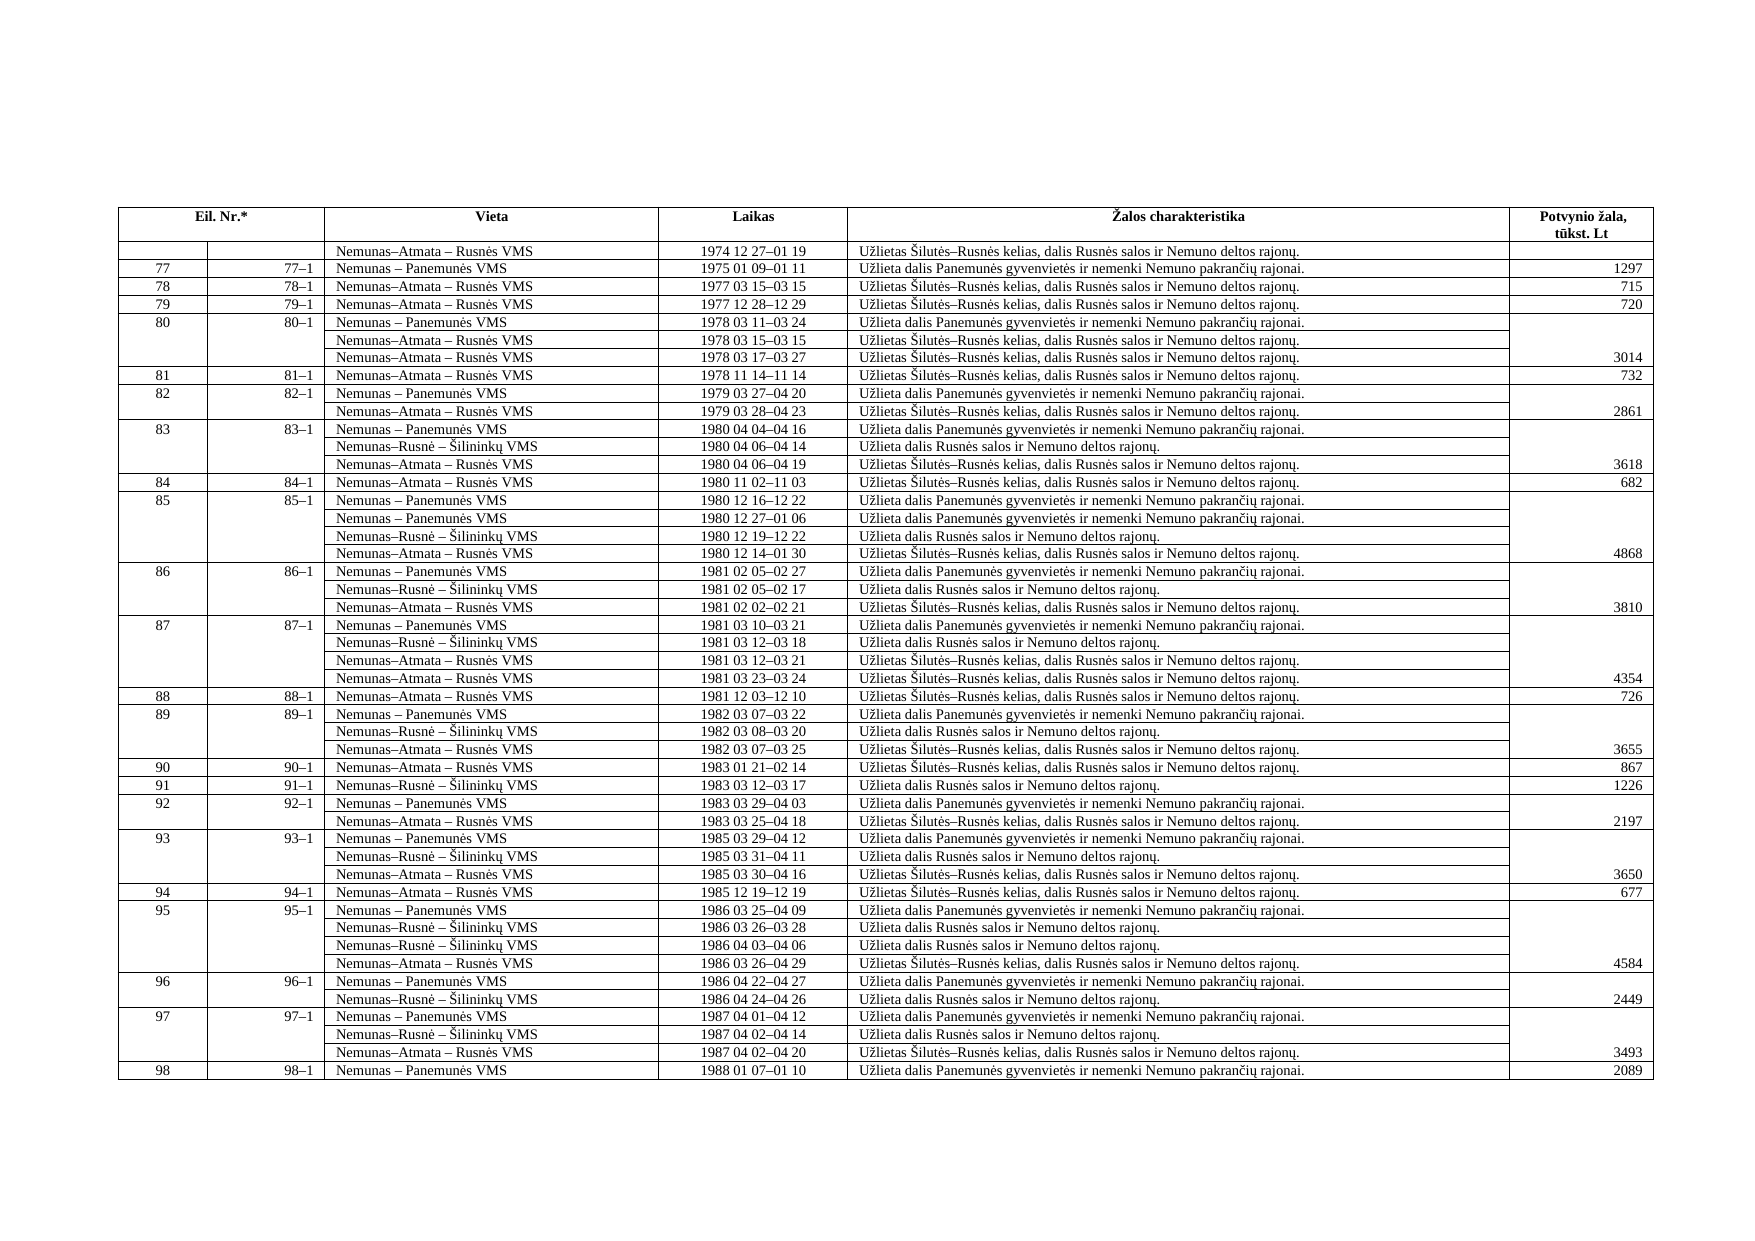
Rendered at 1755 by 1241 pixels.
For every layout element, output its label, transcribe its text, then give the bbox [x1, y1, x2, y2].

table_cell 1981 12 03–12 10 [659, 688, 847, 704]
table_cell Nemunas – Panemunės VMS [325, 420, 658, 437]
table_cell 1979 03 27–04 20 [659, 385, 847, 402]
table_cell 720 [1510, 296, 1653, 312]
table_cell 95 [119, 901, 207, 972]
table_cell Užlieta dalis Rusnės salos ir Nemuno deltos rajonų. [848, 581, 1509, 597]
table_cell 79–1 [208, 296, 324, 312]
table_cell 3655 [1510, 705, 1653, 758]
table_cell 81 [119, 367, 207, 384]
table_cell 1297 [1510, 260, 1653, 277]
table_cell Nemunas – Panemunės VMS [325, 973, 658, 989]
table_cell 83 [119, 420, 207, 473]
table_cell 1981 02 02–02 21 [659, 599, 847, 615]
table_cell 3014 [1510, 314, 1653, 366]
table_cell 87–1 [208, 616, 324, 687]
table_cell Užlietas Šilutės–Rusnės kelias, dalis Rusnės salos ir Nemuno deltos rajonų. [848, 955, 1509, 972]
table_cell 93–1 [208, 830, 324, 882]
table_cell 1985 12 19–12 19 [659, 884, 847, 900]
table_cell 98 [119, 1062, 207, 1078]
table_header Eil. Nr.* [119, 208, 324, 241]
table_cell Užlietas Šilutės–Rusnės kelias, dalis Rusnės salos ir Nemuno deltos rajonų. [848, 599, 1509, 615]
table_cell 79 [119, 296, 207, 312]
table_cell 1981 03 12–03 21 [659, 652, 847, 669]
table_cell 715 [1510, 278, 1653, 295]
table_cell Užlieta dalis Rusnės salos ir Nemuno deltos rajonų. [848, 990, 1509, 1007]
table_cell 1981 03 12–03 18 [659, 634, 847, 651]
table_cell Nemunas – Panemunės VMS [325, 830, 658, 847]
table_cell Užlieta dalis Panemunės gyvenvietės ir nemenki Nemuno pakrančių rajonai. [848, 705, 1509, 722]
table_cell Užlieta dalis Rusnės salos ir Nemuno deltos rajonų. [848, 438, 1509, 455]
table_cell 1981 02 05–02 17 [659, 581, 847, 597]
table_cell Nemunas – Panemunės VMS [325, 385, 658, 402]
table_cell Nemunas–Atmata – Rusnės VMS [325, 741, 658, 758]
table_cell Nemunas–Rusnė – Šilininkų VMS [325, 848, 658, 865]
table_cell 82 [119, 385, 207, 419]
table_cell Nemunas–Atmata – Rusnės VMS [325, 403, 658, 419]
table_cell Nemunas–Atmata – Rusnės VMS [325, 367, 658, 384]
table_cell Nemunas–Atmata – Rusnės VMS [325, 688, 658, 704]
table_cell Nemunas – Panemunės VMS [325, 616, 658, 633]
table_cell Nemunas – Panemunės VMS [325, 492, 658, 508]
table_cell Nemunas–Atmata – Rusnės VMS [325, 812, 658, 829]
table_cell Užlieta dalis Panemunės gyvenvietės ir nemenki Nemuno pakrančių rajonai. [848, 901, 1509, 918]
table_cell Užlieta dalis Panemunės gyvenvietės ir nemenki Nemuno pakrančių rajonai. [848, 1062, 1509, 1078]
table_cell Užlieta dalis Panemunės gyvenvietės ir nemenki Nemuno pakrančių rajonai. [848, 510, 1509, 526]
table_cell Nemunas – Panemunės VMS [325, 795, 658, 811]
table_cell [1510, 242, 1653, 259]
table_cell Nemunas–Atmata – Rusnės VMS [325, 1044, 658, 1061]
table_cell Užlieta dalis Rusnės salos ir Nemuno deltos rajonų. [848, 777, 1509, 793]
table_cell 94 [119, 884, 207, 900]
table_cell Užlietas Šilutės–Rusnės kelias, dalis Rusnės salos ir Nemuno deltos rajonų. [848, 278, 1509, 295]
table_cell Užlietas Šilutės–Rusnės kelias, dalis Rusnės salos ir Nemuno deltos rajonų. [848, 545, 1509, 562]
table_cell Nemunas–Rusnė – Šilininkų VMS [325, 438, 658, 455]
table_cell Nemunas – Panemunės VMS [325, 705, 658, 722]
table_cell 1978 03 15–03 15 [659, 331, 847, 348]
table_cell Užlieta dalis Rusnės salos ir Nemuno deltos rajonų. [848, 634, 1509, 651]
table_cell 91–1 [208, 777, 324, 793]
table_cell 96–1 [208, 973, 324, 1007]
table_cell Užlieta dalis Rusnės salos ir Nemuno deltos rajonų. [848, 919, 1509, 936]
table_cell Užlieta dalis Panemunės gyvenvietės ir nemenki Nemuno pakrančių rajonai. [848, 973, 1509, 989]
table_cell 1977 03 15–03 15 [659, 278, 847, 295]
table_cell Nemunas – Panemunės VMS [325, 314, 658, 330]
table_cell Užlieta dalis Panemunės gyvenvietės ir nemenki Nemuno pakrančių rajonai. [848, 492, 1509, 508]
table_cell Nemunas–Atmata – Rusnės VMS [325, 866, 658, 882]
table_cell Užlietas Šilutės–Rusnės kelias, dalis Rusnės salos ir Nemuno deltos rajonų. [848, 331, 1509, 348]
table_cell Nemunas–Atmata – Rusnės VMS [325, 474, 658, 491]
table_cell Užlieta dalis Rusnės salos ir Nemuno deltos rajonų. [848, 723, 1509, 740]
table_cell 1982 03 07–03 25 [659, 741, 847, 758]
table_cell Nemunas–Rusnė – Šilininkų VMS [325, 634, 658, 651]
table_cell 88 [119, 688, 207, 704]
table_cell Užlietas Šilutės–Rusnės kelias, dalis Rusnės salos ir Nemuno deltos rajonų. [848, 296, 1509, 312]
table_cell 867 [1510, 759, 1653, 776]
table_cell 682 [1510, 474, 1653, 491]
table_cell Užlietas Šilutės–Rusnės kelias, dalis Rusnės salos ir Nemuno deltos rajonų. [848, 474, 1509, 491]
table_cell 1981 03 10–03 21 [659, 616, 847, 633]
table_cell 84–1 [208, 474, 324, 491]
table_cell 98–1 [208, 1062, 324, 1078]
table_cell 3810 [1510, 563, 1653, 615]
table_cell 1983 03 12–03 17 [659, 777, 847, 793]
table_cell Užlietas Šilutės–Rusnės kelias, dalis Rusnės salos ir Nemuno deltos rajonų. [848, 349, 1509, 366]
table_cell Užlietas Šilutės–Rusnės kelias, dalis Rusnės salos ir Nemuno deltos rajonų. [848, 367, 1509, 384]
table_cell 732 [1510, 367, 1653, 384]
table_cell 1985 03 30–04 16 [659, 866, 847, 882]
table_cell 90–1 [208, 759, 324, 776]
table_cell 78 [119, 278, 207, 295]
table_cell 1982 03 08–03 20 [659, 723, 847, 740]
table_cell Užlieta dalis Panemunės gyvenvietės ir nemenki Nemuno pakrančių rajonai. [848, 314, 1509, 330]
table_cell 80 [119, 314, 207, 366]
table_cell Nemunas–Rusnė – Šilininkų VMS [325, 723, 658, 740]
table_cell Nemunas–Rusnė – Šilininkų VMS [325, 581, 658, 597]
table_cell 1974 12 27–01 19 [659, 242, 847, 259]
table_cell Užlietas Šilutės–Rusnės kelias, dalis Rusnės salos ir Nemuno deltos rajonų. [848, 759, 1509, 776]
table_cell Nemunas–Rusnė – Šilininkų VMS [325, 1026, 658, 1043]
table_cell Užlietas Šilutės–Rusnės kelias, dalis Rusnės salos ir Nemuno deltos rajonų. [848, 403, 1509, 419]
table_cell 1985 03 29–04 12 [659, 830, 847, 847]
table_cell 86 [119, 563, 207, 615]
table_cell Užlietas Šilutės–Rusnės kelias, dalis Rusnės salos ir Nemuno deltos rajonų. [848, 1044, 1509, 1061]
table_cell 1988 01 07–01 10 [659, 1062, 847, 1078]
table_cell 1981 03 23–03 24 [659, 670, 847, 687]
table_cell 83–1 [208, 420, 324, 473]
table_cell 1983 01 21–02 14 [659, 759, 847, 776]
table_cell 2861 [1510, 385, 1653, 419]
table_cell Užlietas Šilutės–Rusnės kelias, dalis Rusnės salos ir Nemuno deltos rajonų. [848, 884, 1509, 900]
table_cell Nemunas–Atmata – Rusnės VMS [325, 296, 658, 312]
table_header Vieta [325, 208, 658, 241]
table_cell 82–1 [208, 385, 324, 419]
table_cell 1986 03 26–04 29 [659, 955, 847, 972]
table_cell Nemunas–Atmata – Rusnės VMS [325, 670, 658, 687]
table_cell 85 [119, 492, 207, 562]
table_cell Nemunas – Panemunės VMS [325, 510, 658, 526]
table_cell 1977 12 28–12 29 [659, 296, 847, 312]
table_cell Nemunas – Panemunės VMS [325, 563, 658, 580]
table_cell Užlieta dalis Rusnės salos ir Nemuno deltos rajonų. [848, 848, 1509, 865]
table_cell Nemunas–Atmata – Rusnės VMS [325, 884, 658, 900]
table_cell 3618 [1510, 420, 1653, 473]
table_header Laikas [659, 208, 847, 241]
table_cell 3493 [1510, 1008, 1653, 1061]
table_cell Užlieta dalis Panemunės gyvenvietės ir nemenki Nemuno pakrančių rajonai. [848, 420, 1509, 437]
table_cell 87 [119, 616, 207, 687]
table_cell 1981 02 05–02 27 [659, 563, 847, 580]
table_cell Užlieta dalis Rusnės salos ir Nemuno deltos rajonų. [848, 937, 1509, 954]
table_cell Nemunas–Atmata – Rusnės VMS [325, 456, 658, 473]
table_cell Užlieta dalis Panemunės gyvenvietės ir nemenki Nemuno pakrančių rajonai. [848, 795, 1509, 811]
table_cell 1985 03 31–04 11 [659, 848, 847, 865]
table_cell 1979 03 28–04 23 [659, 403, 847, 419]
table_cell 97–1 [208, 1008, 324, 1061]
table_cell 1986 04 03–04 06 [659, 937, 847, 954]
table_cell 77 [119, 260, 207, 277]
table_cell 1983 03 29–04 03 [659, 795, 847, 811]
table_cell 89–1 [208, 705, 324, 758]
table_cell Užlieta dalis Panemunės gyvenvietės ir nemenki Nemuno pakrančių rajonai. [848, 616, 1509, 633]
table_cell 1986 03 26–03 28 [659, 919, 847, 936]
table_cell Užlieta dalis Panemunės gyvenvietės ir nemenki Nemuno pakrančių rajonai. [848, 563, 1509, 580]
table_cell 3650 [1510, 830, 1653, 882]
table_cell 77–1 [208, 260, 324, 277]
table_cell Užlietas Šilutės–Rusnės kelias, dalis Rusnės salos ir Nemuno deltos rajonų. [848, 456, 1509, 473]
table_cell 97 [119, 1008, 207, 1061]
table_cell 1978 11 14–11 14 [659, 367, 847, 384]
table_cell 1980 12 19–12 22 [659, 527, 847, 544]
table_cell 1975 01 09–01 11 [659, 260, 847, 277]
table_cell 1980 04 06–04 14 [659, 438, 847, 455]
table_cell Užlietas Šilutės–Rusnės kelias, dalis Rusnės salos ir Nemuno deltos rajonų. [848, 242, 1509, 259]
table_cell 81–1 [208, 367, 324, 384]
table_cell Užlietas Šilutės–Rusnės kelias, dalis Rusnės salos ir Nemuno deltos rajonų. [848, 688, 1509, 704]
table_cell Nemunas–Rusnė – Šilininkų VMS [325, 919, 658, 936]
table_header Žalos charakteristika [848, 208, 1509, 241]
table_cell Nemunas – Panemunės VMS [325, 1062, 658, 1078]
table_cell Nemunas–Rusnė – Šilininkų VMS [325, 990, 658, 1007]
table_cell 1987 04 02–04 20 [659, 1044, 847, 1061]
table_cell [208, 242, 324, 259]
table_cell 1987 04 01–04 12 [659, 1008, 847, 1025]
table_cell Nemunas–Atmata – Rusnės VMS [325, 955, 658, 972]
table_cell 84 [119, 474, 207, 491]
table_cell Nemunas–Atmata – Rusnės VMS [325, 278, 658, 295]
table_header Potvynio žala, tūkst. Lt [1510, 208, 1653, 241]
table_cell 93 [119, 830, 207, 882]
table_cell 94–1 [208, 884, 324, 900]
table_cell 89 [119, 705, 207, 758]
table_cell 80–1 [208, 314, 324, 366]
table_cell Nemunas–Rusnė – Šilininkų VMS [325, 777, 658, 793]
table_cell 92–1 [208, 795, 324, 829]
table_cell 86–1 [208, 563, 324, 615]
table_cell 1986 03 25–04 09 [659, 901, 847, 918]
table_cell 677 [1510, 884, 1653, 900]
table_cell Nemunas–Rusnė – Šilininkų VMS [325, 527, 658, 544]
table_cell Užlieta dalis Panemunės gyvenvietės ir nemenki Nemuno pakrančių rajonai. [848, 830, 1509, 847]
table_cell Užlietas Šilutės–Rusnės kelias, dalis Rusnės salos ir Nemuno deltos rajonų. [848, 812, 1509, 829]
table_cell Užlietas Šilutės–Rusnės kelias, dalis Rusnės salos ir Nemuno deltos rajonų. [848, 652, 1509, 669]
table_cell 2449 [1510, 973, 1653, 1007]
table_cell 90 [119, 759, 207, 776]
table_cell Nemunas–Atmata – Rusnės VMS [325, 599, 658, 615]
table_cell Užlieta dalis Panemunės gyvenvietės ir nemenki Nemuno pakrančių rajonai. [848, 260, 1509, 277]
table_cell 1983 03 25–04 18 [659, 812, 847, 829]
table_cell 1980 04 06–04 19 [659, 456, 847, 473]
table_cell 85–1 [208, 492, 324, 562]
table_cell 91 [119, 777, 207, 793]
table_cell 1982 03 07–03 22 [659, 705, 847, 722]
table_cell 1980 12 16–12 22 [659, 492, 847, 508]
table_cell Nemunas–Atmata – Rusnės VMS [325, 759, 658, 776]
table_cell Nemunas–Rusnė – Šilininkų VMS [325, 937, 658, 954]
table_cell Užlieta dalis Panemunės gyvenvietės ir nemenki Nemuno pakrančių rajonai. [848, 1008, 1509, 1025]
table_cell 88–1 [208, 688, 324, 704]
table_cell 1980 11 02–11 03 [659, 474, 847, 491]
table_cell 726 [1510, 688, 1653, 704]
table_cell 2197 [1510, 795, 1653, 829]
table_cell Užlietas Šilutės–Rusnės kelias, dalis Rusnės salos ir Nemuno deltos rajonų. [848, 670, 1509, 687]
table_cell 1987 04 02–04 14 [659, 1026, 847, 1043]
table_cell 1980 04 04–04 16 [659, 420, 847, 437]
table_cell 4584 [1510, 901, 1653, 972]
table_cell Nemunas – Panemunės VMS [325, 260, 658, 277]
table_cell Nemunas – Panemunės VMS [325, 901, 658, 918]
table_cell 1986 04 24–04 26 [659, 990, 847, 1007]
table_cell Užlietas Šilutės–Rusnės kelias, dalis Rusnės salos ir Nemuno deltos rajonų. [848, 741, 1509, 758]
table_cell 1980 12 14–01 30 [659, 545, 847, 562]
table_cell Nemunas – Panemunės VMS [325, 1008, 658, 1025]
table_cell Užlieta dalis Panemunės gyvenvietės ir nemenki Nemuno pakrančių rajonai. [848, 385, 1509, 402]
table_cell [119, 242, 207, 259]
table_cell Nemunas–Atmata – Rusnės VMS [325, 242, 658, 259]
table_cell Užlieta dalis Rusnės salos ir Nemuno deltos rajonų. [848, 527, 1509, 544]
table_cell 1980 12 27–01 06 [659, 510, 847, 526]
table_cell 95–1 [208, 901, 324, 972]
table_cell Užlietas Šilutės–Rusnės kelias, dalis Rusnės salos ir Nemuno deltos rajonų. [848, 866, 1509, 882]
table_cell 2089 [1510, 1062, 1653, 1078]
table_cell Nemunas–Atmata – Rusnės VMS [325, 331, 658, 348]
table_cell 1978 03 11–03 24 [659, 314, 847, 330]
table_cell 1226 [1510, 777, 1653, 793]
table_cell 1978 03 17–03 27 [659, 349, 847, 366]
table_cell 96 [119, 973, 207, 1007]
table_cell 4354 [1510, 616, 1653, 687]
table_cell Nemunas–Atmata – Rusnės VMS [325, 652, 658, 669]
table_cell Nemunas–Atmata – Rusnės VMS [325, 349, 658, 366]
table_cell 1986 04 22–04 27 [659, 973, 847, 989]
table_cell 92 [119, 795, 207, 829]
table_cell Nemunas–Atmata – Rusnės VMS [325, 545, 658, 562]
table_cell Užlieta dalis Rusnės salos ir Nemuno deltos rajonų. [848, 1026, 1509, 1043]
table_cell 78–1 [208, 278, 324, 295]
table_cell 4868 [1510, 492, 1653, 562]
